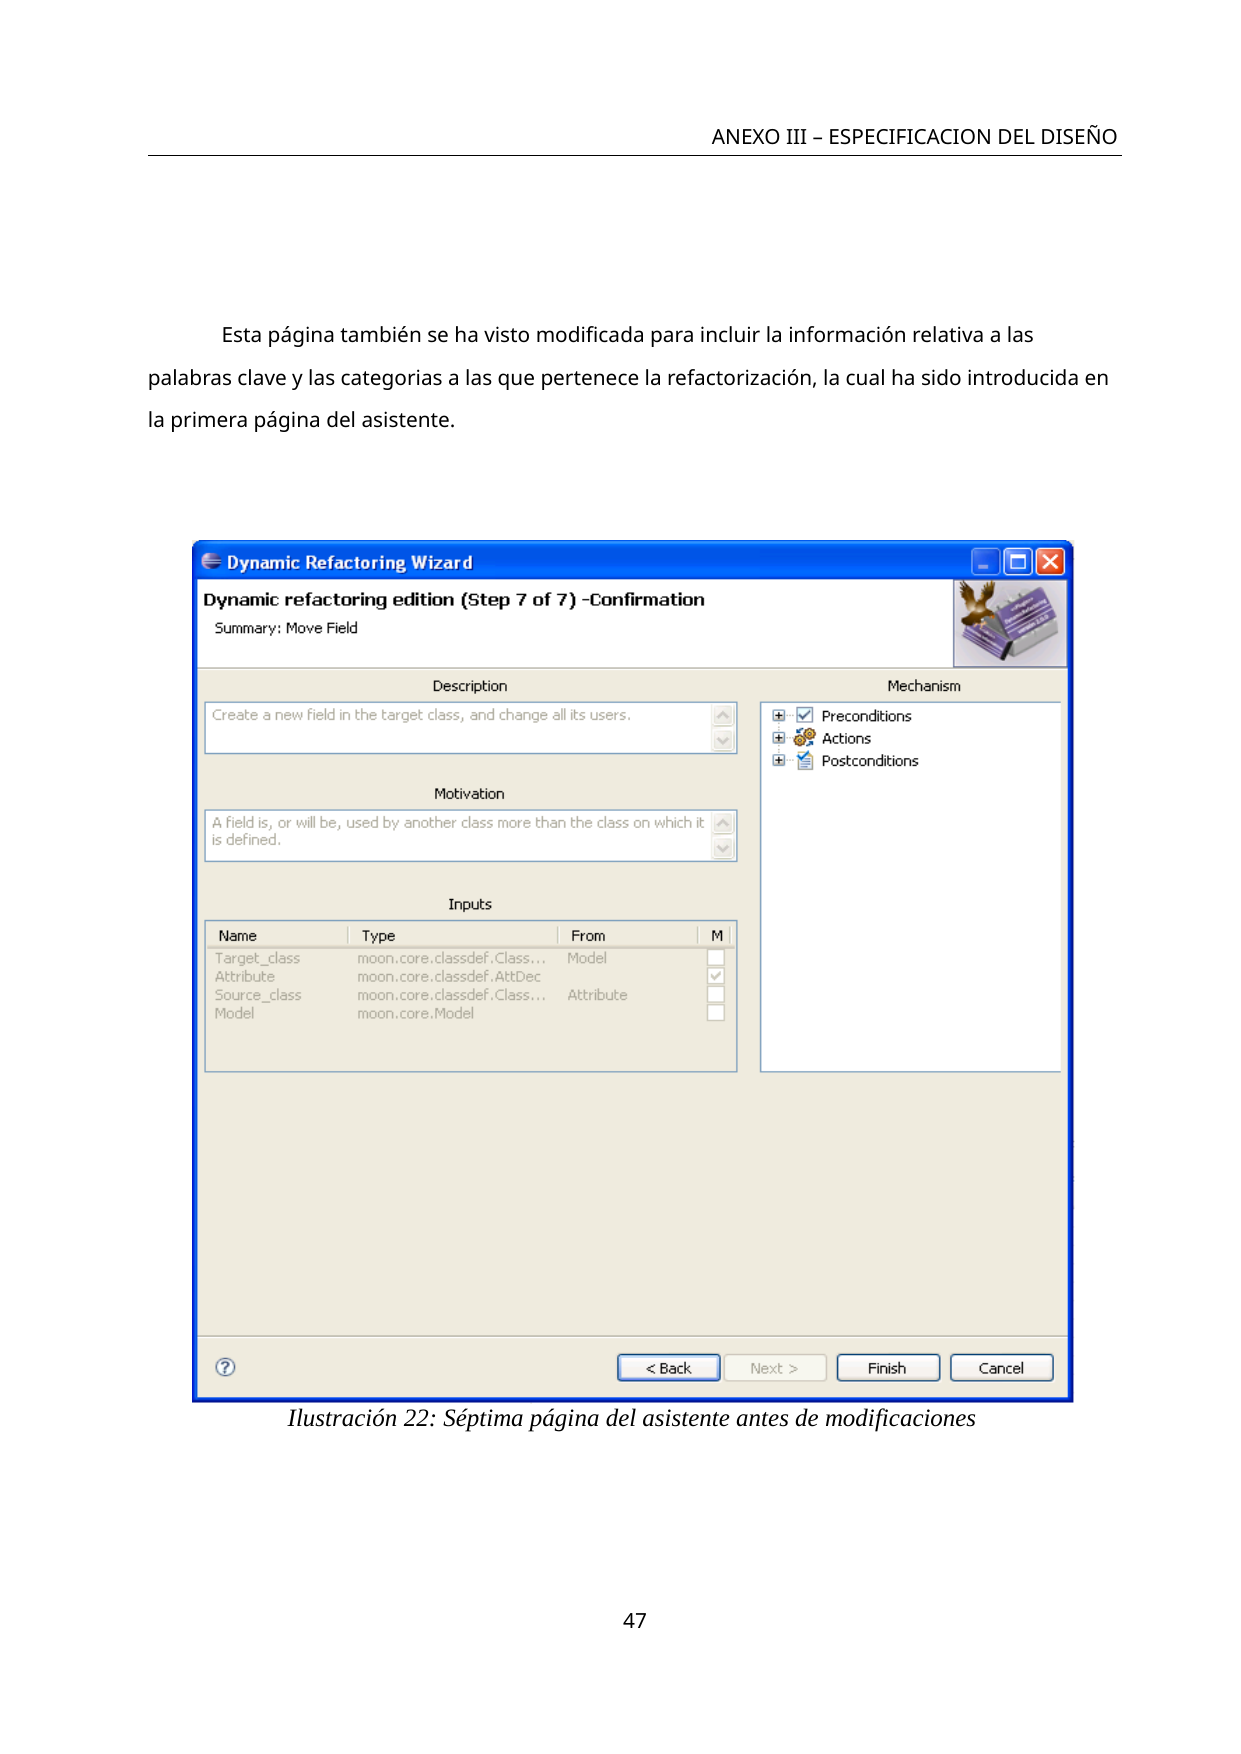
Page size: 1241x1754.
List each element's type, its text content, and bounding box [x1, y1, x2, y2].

text Esta página también se ha visto modificada para incluir la información relativa a las palabras clave y las categorias a las que pertenece la refactorización, la cual ha sido introducida en la primera página del asistente. [148, 320, 1122, 434]
text Ilustración 22: Séptima página del asistente antes de modificaciones [192, 1404, 1074, 1432]
picture [192, 540, 1075, 1404]
